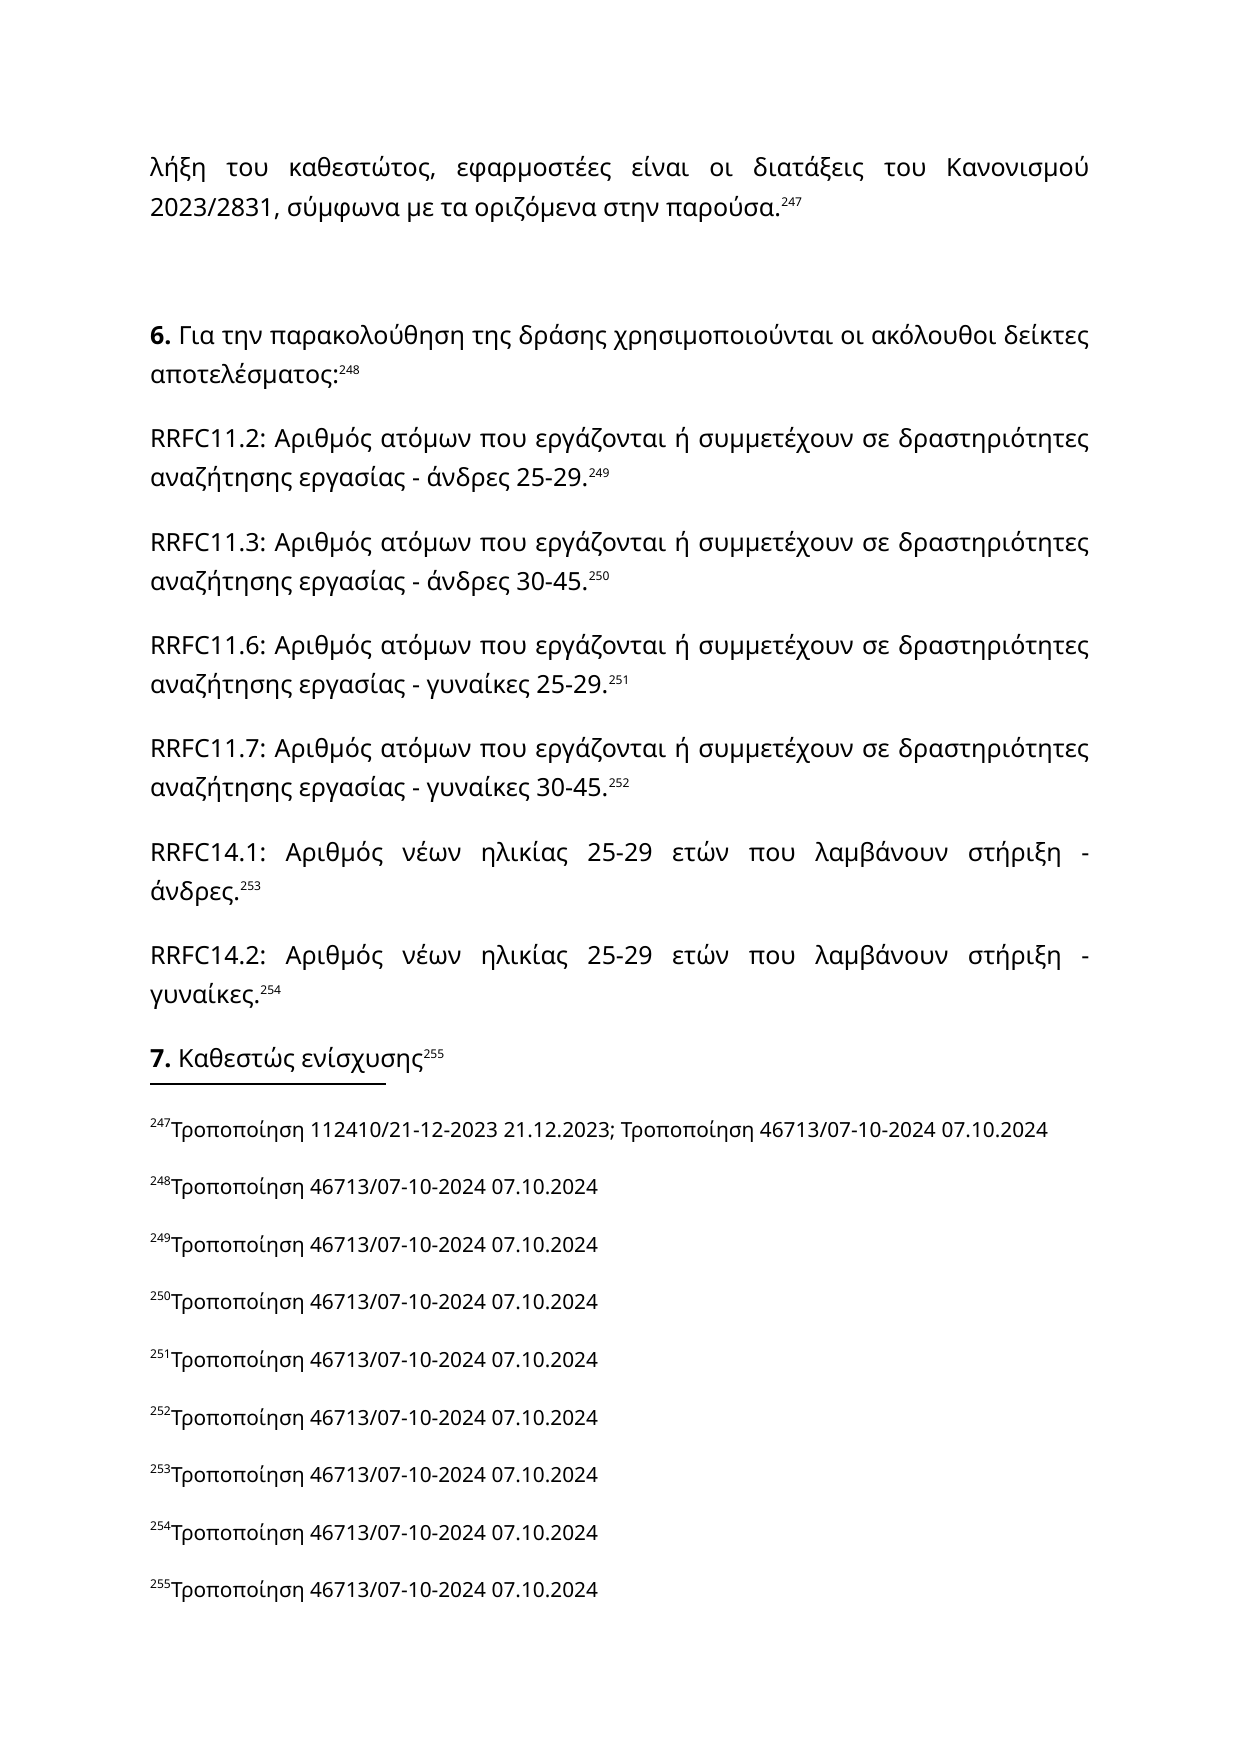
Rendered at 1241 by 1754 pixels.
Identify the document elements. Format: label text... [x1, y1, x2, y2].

text Τροποποίηση 46713/07-10-2024 07.10.2024 [150, 1287, 1090, 1316]
text Τροποποίηση 46713/07-10-2024 07.10.2024 [150, 1172, 1090, 1201]
text Τροποποίηση 46713/07-10-2024 07.10.2024 [150, 1230, 1090, 1258]
text 7. Καθεστώς ενίσχυσης [150, 1041, 1090, 1075]
text RRFC11.7: Αριθμός ατόμων που εργάζονται ή συμμετέχουν σε δραστηριότητες αναζήτησης εργασίας - γυναίκες 30-45. [150, 731, 1090, 804]
text RRFC11.2: Αριθμός ατόμων που εργάζονται ή συμμετέχουν σε δραστηριότητες αναζήτησης εργασίας - άνδρες 25-29. [150, 421, 1090, 494]
text RRFC11.6: Αριθμός ατόμων που εργάζονται ή συμμετέχουν σε δραστηριότητες αναζήτησης εργασίας - γυναίκες 25-29. [150, 627, 1090, 701]
text Τροποποίηση 46713/07-10-2024 07.10.2024 [150, 1460, 1090, 1489]
text RRFC14.1: Αριθμός νέων ηλικίας 25-29 ετών που λαμβάνουν στήριξη - άνδρες. [150, 834, 1090, 907]
text Τροποποίηση 46713/07-10-2024 07.10.2024 [150, 1403, 1090, 1431]
text Τροποποίηση 46713/07-10-2024 07.10.2024 [150, 1576, 1090, 1604]
text Τροποποίηση 112410/21-12-2023 21.12.2023; Τροποποίηση 46713/07-10-2024 07.10.2024 [150, 1115, 1090, 1143]
text RRFC14.2: Αριθμός νέων ηλικίας 25-29 ετών που λαμβάνουν στήριξη - γυναίκες. [150, 937, 1090, 1011]
text Τροποποίηση 46713/07-10-2024 07.10.2024 [150, 1345, 1090, 1373]
text 6. Για την παρακολούθηση της δράσης χρησιμοποιούνται οι ακόλουθοι δείκτες αποτελέσματος: [150, 317, 1090, 391]
text Τροποποίηση 46713/07-10-2024 07.10.2024 [150, 1518, 1090, 1546]
text RRFC11.3: Αριθμός ατόμων που εργάζονται ή συμμετέχουν σε δραστηριότητες αναζήτησης εργασίας - άνδρες 30-45. [150, 524, 1090, 597]
text λήξη του καθεστώτος, εφαρμοστέες είναι οι διατάξεις του Κανονισμού 2023/2831, σύμφωνα με τα οριζόμενα στην παρούσα. [150, 150, 1090, 223]
